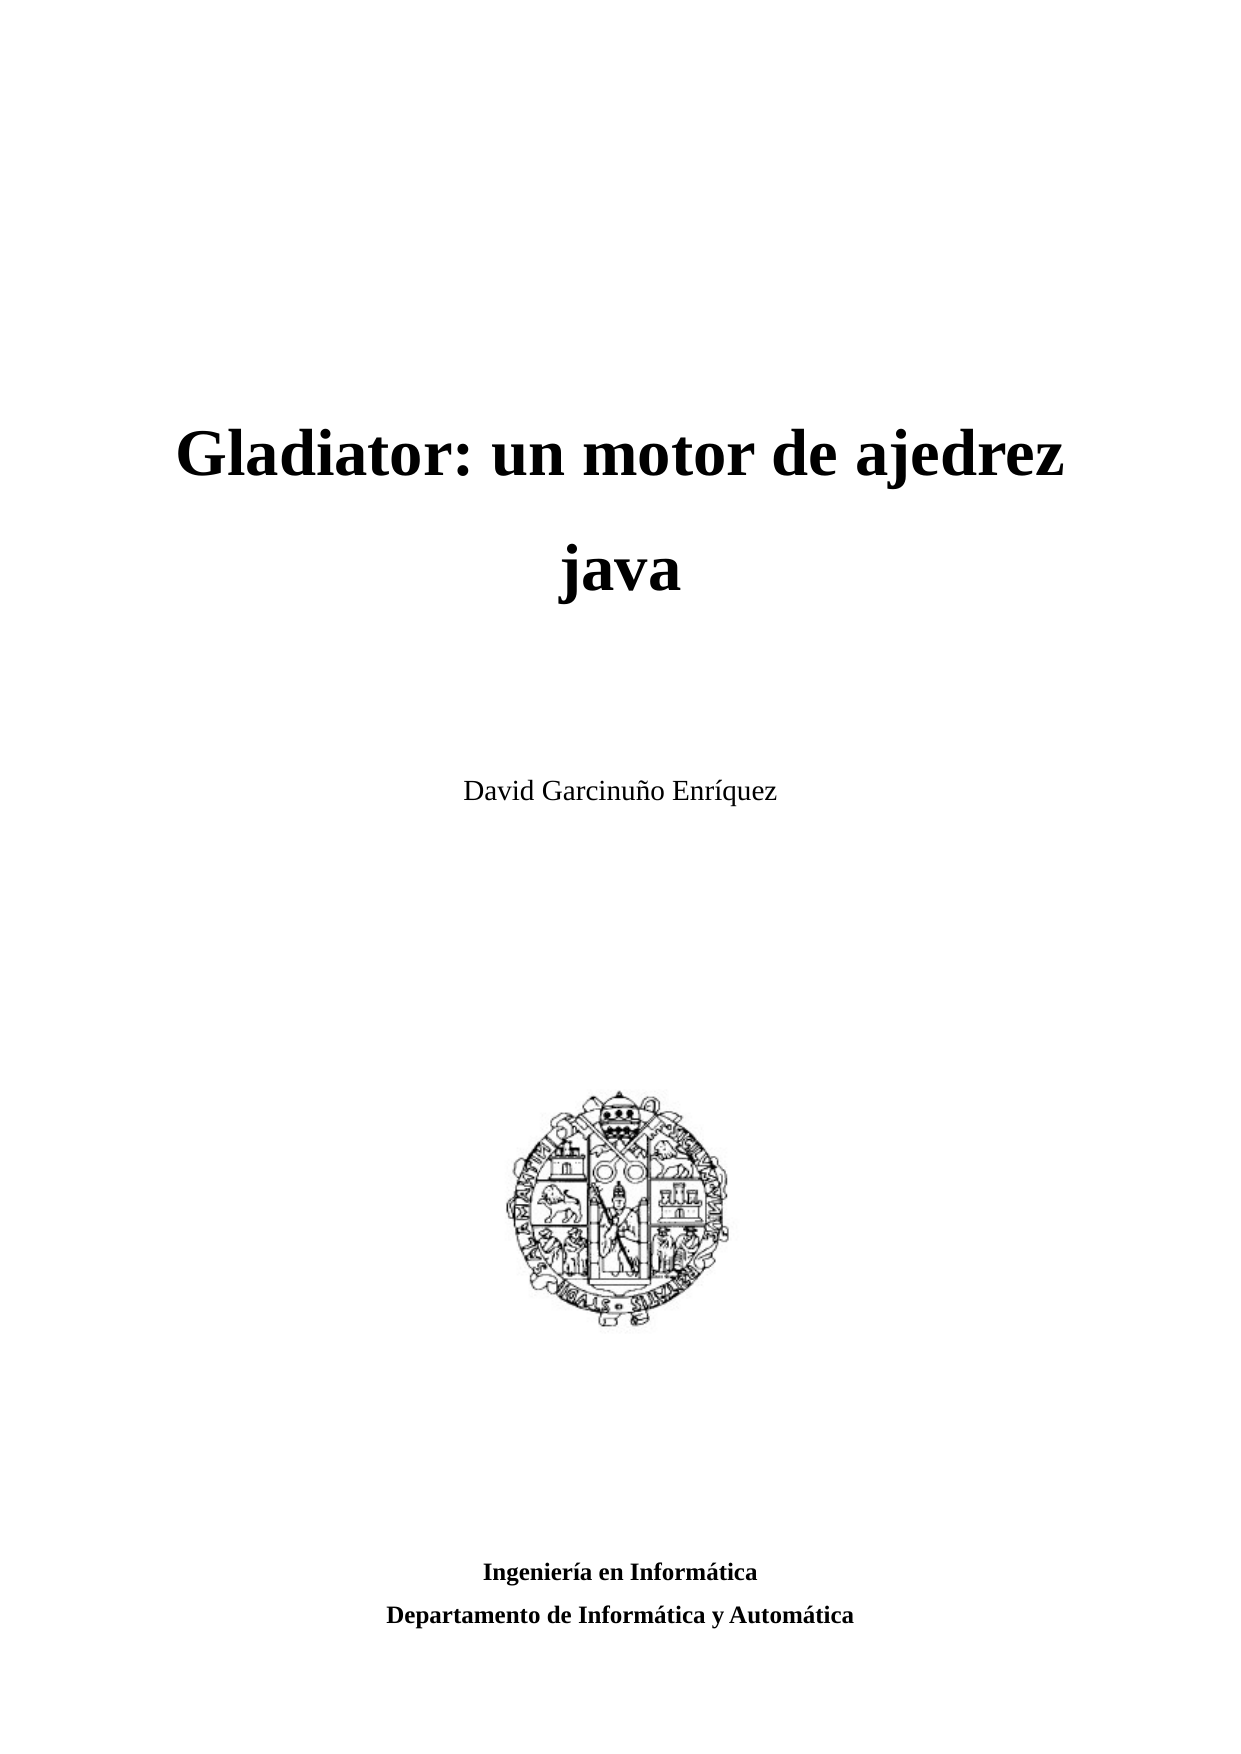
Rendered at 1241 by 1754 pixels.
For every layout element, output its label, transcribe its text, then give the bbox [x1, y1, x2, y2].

picture [482, 1078, 758, 1344]
text Gladiator: un motor de ajedrez java [118, 413, 1122, 605]
text Ingeniería en Informática [118, 1557, 1122, 1586]
text David Garcinuño Enríquez [118, 773, 1122, 807]
text Departamento de Informática y Automática [118, 1600, 1122, 1629]
